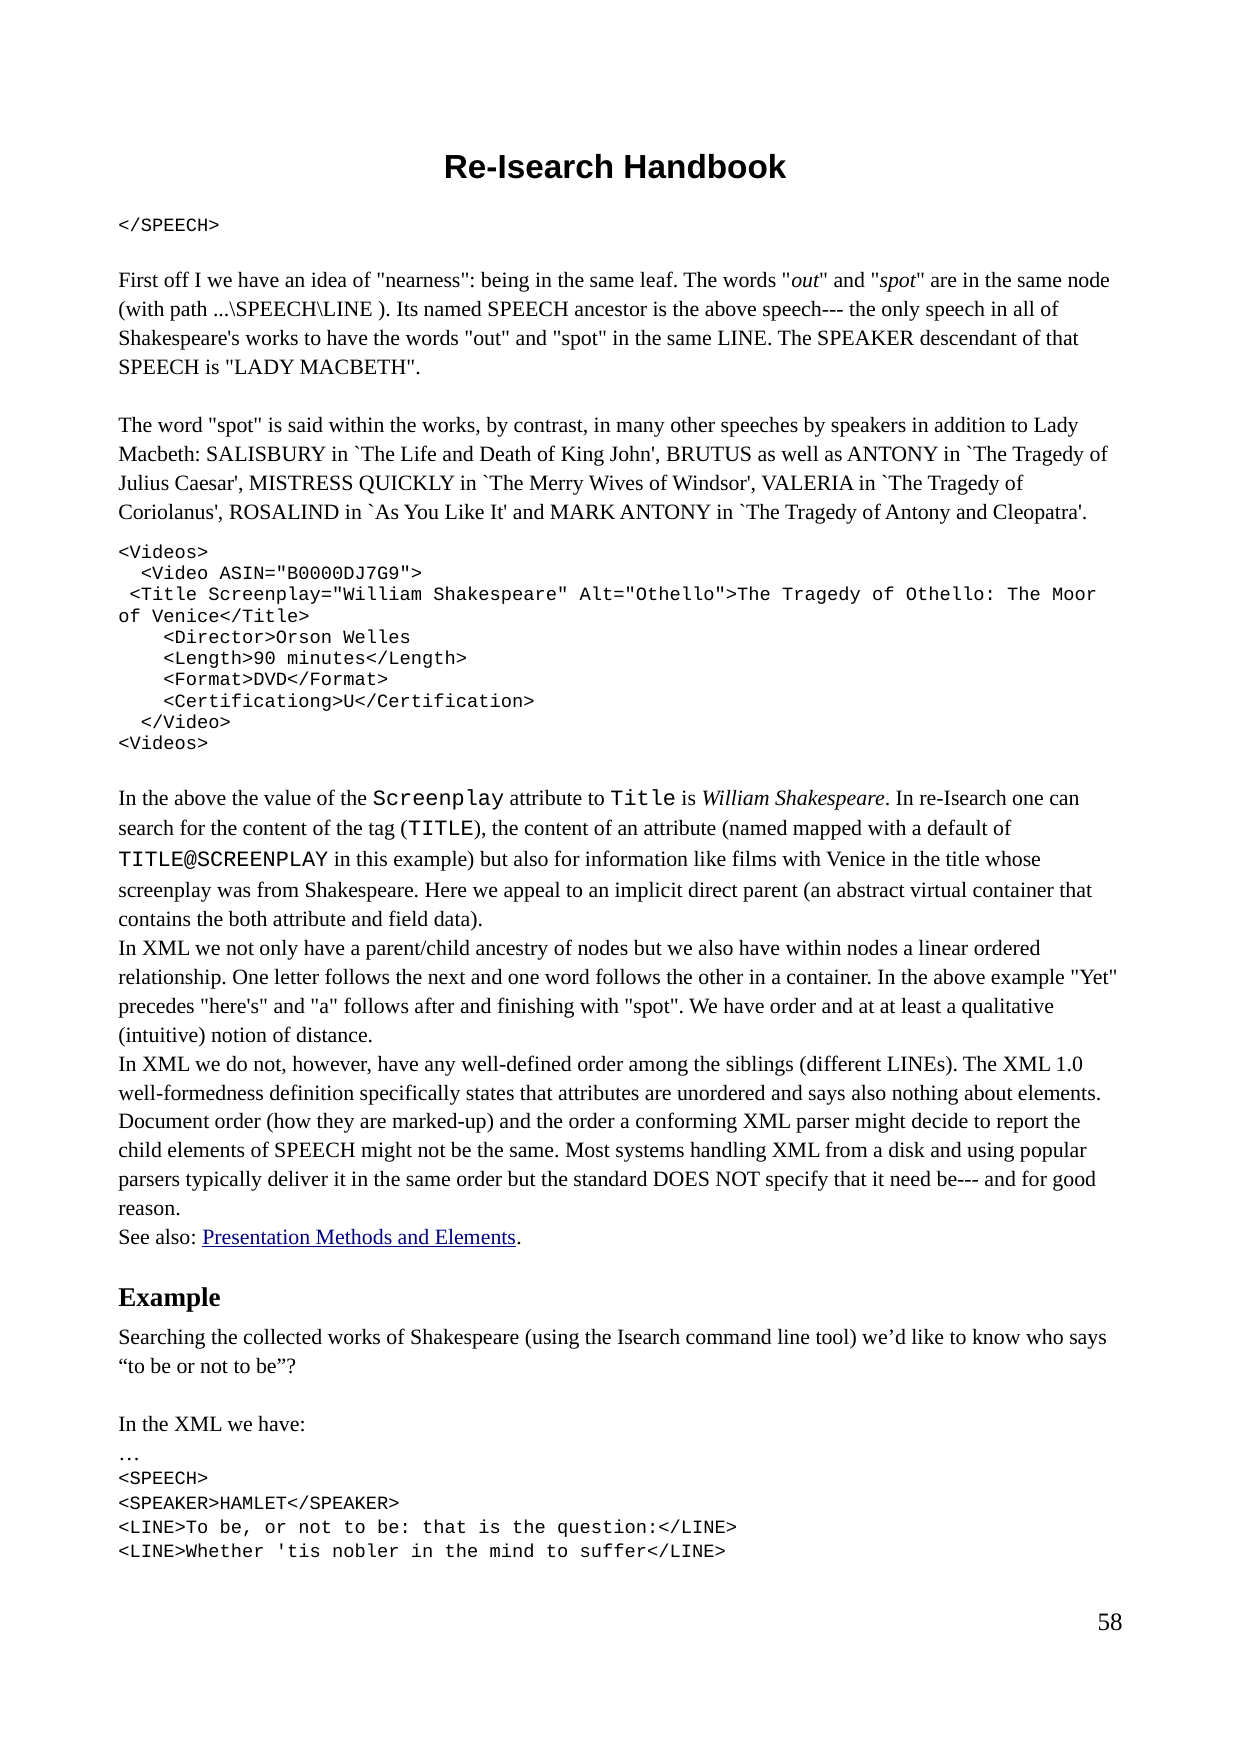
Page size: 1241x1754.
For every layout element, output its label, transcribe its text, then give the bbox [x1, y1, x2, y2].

text <Certificationg>U</Certification> [118, 691, 1122, 713]
text The word "spot" is said within the works, by contrast, in many other speeches by speakers in addition to Lady Macbeth: SALISBURY in `The Life and Death of King John', BRUTUS as well as ANTONY in `The Tragedy of Julius Caesar', MISTRESS QUICKLY in `The Merry Wives of Windsor', VALERIA in `The Tragedy of Coriolanus', ROSALIND in `As You Like It' and MARK ANTONY in `The Tragedy of Antony and Cleopatra'. [118, 412, 1122, 524]
text </Video> [118, 713, 1122, 734]
text Searching the collected works of Shakespeare (using the Isearch command line tool) we’d like to know who says “to be or not to be”? [118, 1324, 1122, 1378]
text … [118, 1440, 1122, 1465]
text <LINE>Whether 'tis nobler in the mind to suffer</LINE> [118, 1542, 1122, 1563]
text In XML we not only have a parent/child ancestry of nodes but we also have within nodes a linear ordered relationship. One letter follows the next and one word follows the other in a container. In the above example "Yet" precedes "here's" and "a" follows after and finishing with "spot". We have order and at at least a qualitative (intuitive) notion of distance. [118, 935, 1122, 1047]
text <Director>Orson Welles [118, 628, 1122, 649]
text See also: Presentation Methods and Elements. [118, 1224, 1122, 1249]
text <Video ASIN="B0000DJ7G9"> [118, 564, 1122, 585]
text <LINE>To be, or not to be: that is the question:</LINE> [118, 1518, 1122, 1539]
text First off I we have an idea of "nearness": being in the same leaf. The words "out" and "spot" are in the same node (with path ...\SPEECH\LINE ). Its named SPEECH ancestor is the above speech--- the only speech in all of Shakespeare's works to have the words "out" and "spot" in the same LINE. The SPEAKER descendant of that SPEECH is "LADY MACBETH". [118, 267, 1122, 379]
text <Videos> [118, 734, 1122, 755]
text <SPEAKER>HAMLET</SPEAKER> [118, 1493, 1122, 1515]
text In the XML we have: [118, 1411, 1122, 1436]
text In the above the value of the Screenplay attribute to Title is William Shakespeare. In re-Isearch one can search for the content of the tag (TITLE), the content of an attribute (named mapped with a default of TITLE@SCREENPLAY in this example) but also for information like films with Venice in the title whose screenplay was from Shakespeare. Here we appeal to an implicit direct parent (an abstract virtual container that contains the both attribute and field data). [118, 784, 1122, 931]
text In XML we do not, however, have any well-defined order among the siblings (different LINEs). The XML 1.0 well-formedness definition specifically states that attributes are unordered and says also nothing about elements. Document order (how they are marked-up) and the order a conforming XML parser might decide to report the child elements of SPEECH might not be the same. Most systems handling XML from a disk and using popular parsers typically deliver it in the same order but the standard DOES NOT specify that it need be--- and for good reason. [118, 1051, 1122, 1221]
text <Videos> [118, 543, 1122, 564]
text <Title Screenplay="William Shakespeare" Alt="Othello">The Tragedy of Othello: The Moor of Venice</Title> [118, 585, 1122, 628]
subtitle Example [118, 1281, 1122, 1312]
text </SPEECH> [118, 216, 1122, 237]
text <Length>90 minutes</Length> [118, 649, 1122, 670]
text <Format>DVD</Format> [118, 670, 1122, 691]
text <SPEECH> [118, 1469, 1122, 1490]
